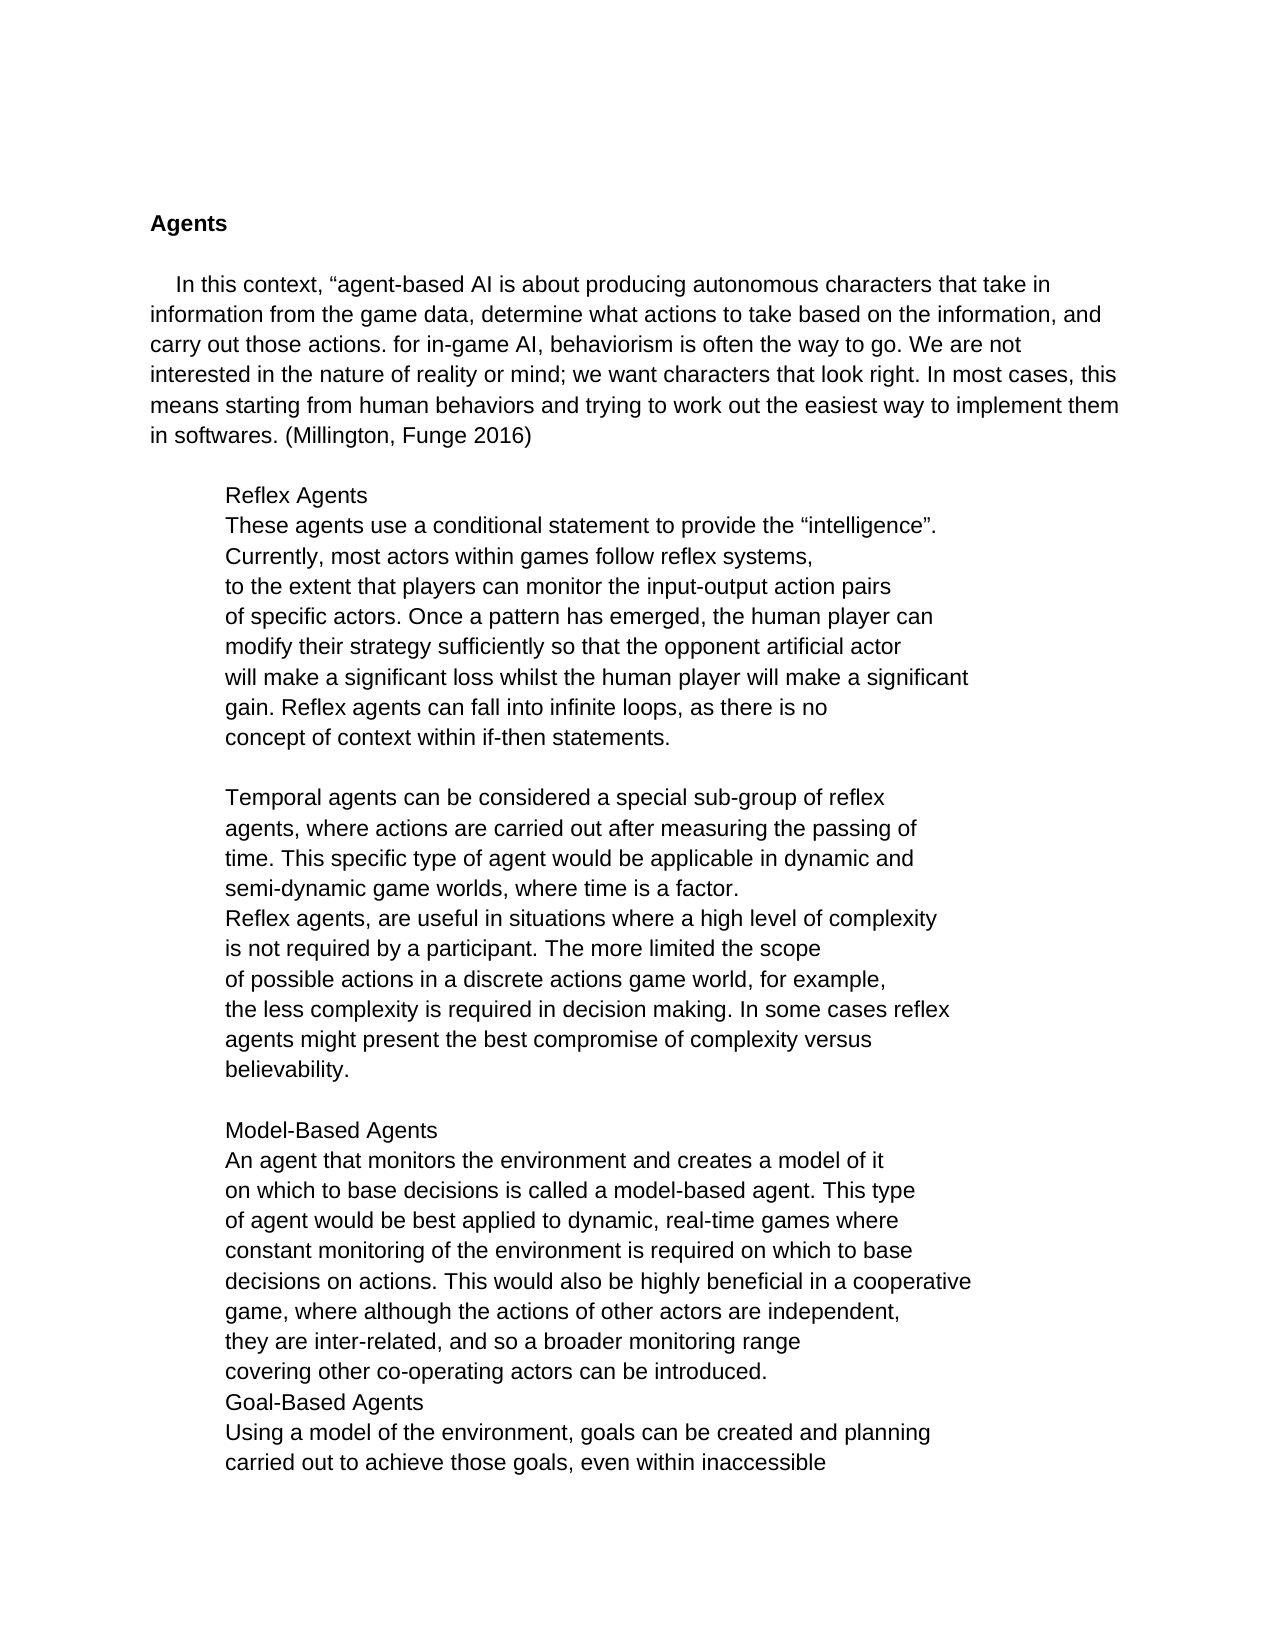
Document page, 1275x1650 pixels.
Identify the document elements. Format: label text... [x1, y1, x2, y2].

text Reflex Agents These agents use a conditional statement to provide the “intelligence”. Currently, most actors within games follow reflex systems, to the extent that players can monitor the input-output action pairs of specific actors. Once a pattern has emerged, the human player can modify their strategy sufficiently so that the opponent artificial actor will make a significant loss whilst the human player will make a significant gain. Reflex agents can fall into infinite loops, as there is no concept of context within if-then statements. [225, 482, 1125, 781]
text Agents [150, 210, 1125, 267]
text Temporal agents can be considered a special sub-group of reflex agents, where actions are carried out after measuring the passing of time. This specific type of agent would be applicable in dynamic and semi-dynamic game worlds, where time is a factor. Reflex agents, are useful in situations where a high level of complexity is not required by a participant. The more limited the scope of possible actions in a discrete actions game world, for example, the less complexity is required in decision making. In some cases reflex agents might present the best compromise of complexity versus believability. Model-Based Agents An agent that monitors the environment and creates a model of it on which to base decisions is called a model-based agent. This type of agent would be best applied to dynamic, real-time games where constant monitoring of the environment is required on which to base decisions on actions. This would also be highly beneficial in a cooperative game, where although the actions of other actors are independent, they are inter-related, and so a broader monitoring range covering other co-operating actors can be introduced. Goal-Based Agents Using a model of the environment, goals can be created and planning carried out to achieve those goals, even within inaccessible [225, 784, 1125, 1475]
text In this context, “agent-based AI is about producing autonomous characters that take in information from the game data, determine what actions to take based on the information, and carry out those actions. for in-game AI, behaviorism is often the way to go. We are not interested in the nature of reality or mind; we want characters that look right. In most cases, this means starting from human behaviors and trying to work out the easiest way to implement them in softwares. (Millington, Funge 2016) [150, 271, 1125, 448]
text [225, 150, 1125, 207]
